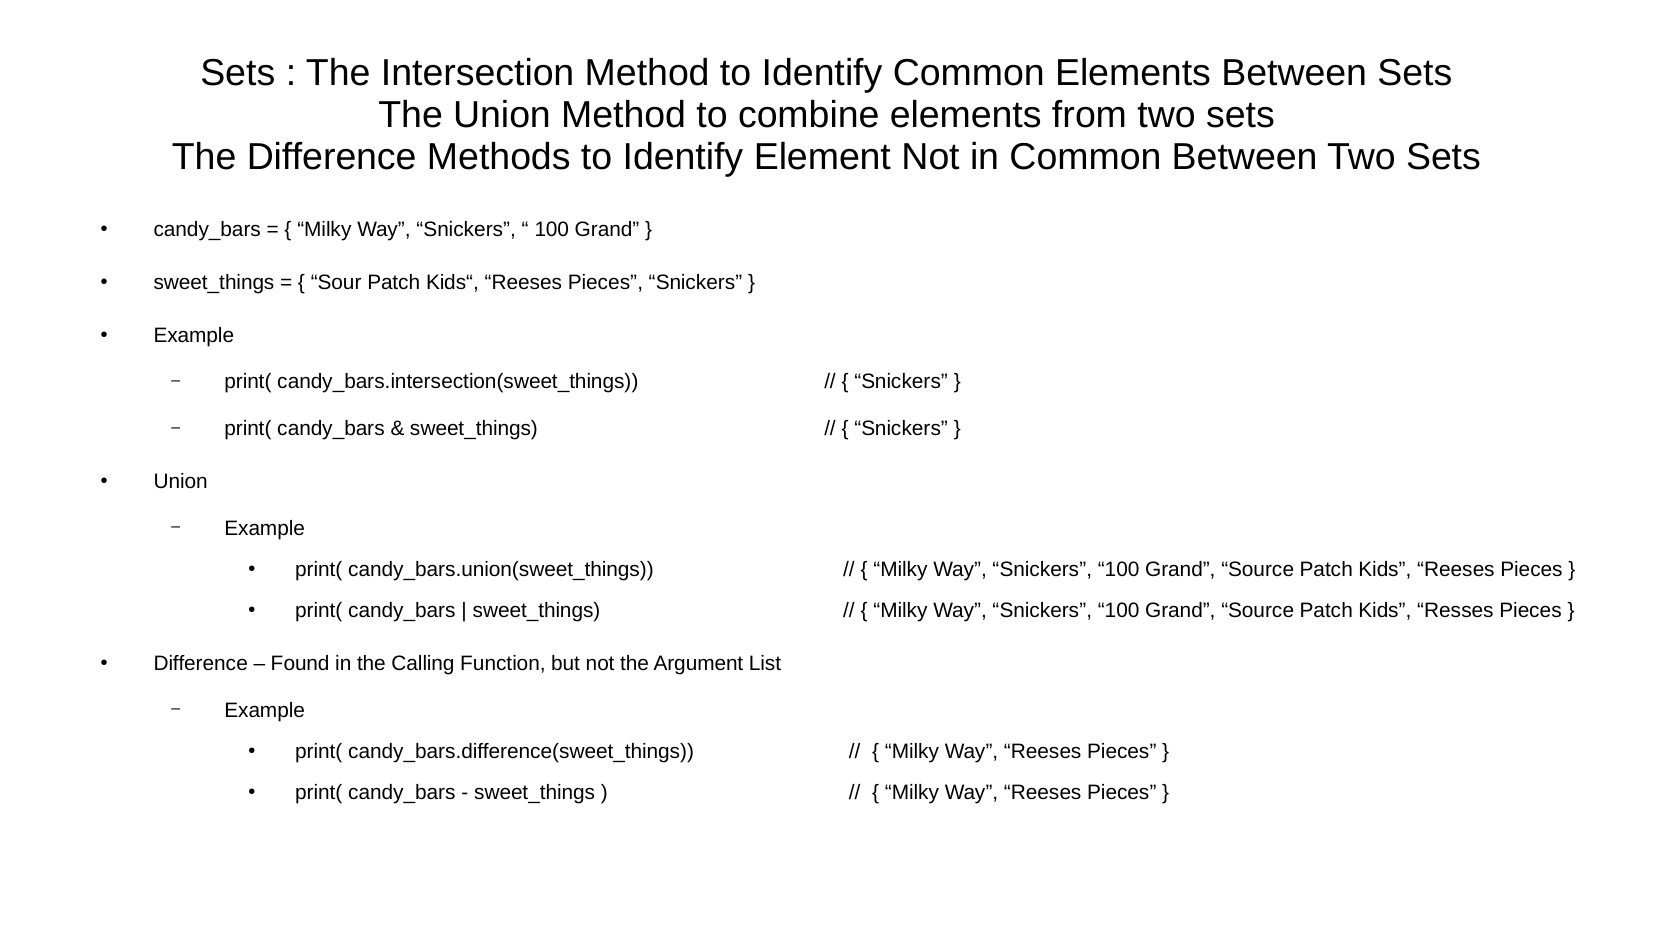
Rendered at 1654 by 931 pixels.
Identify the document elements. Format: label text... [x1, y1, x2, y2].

title Sets : The Intersection Method to Identify Common Elements Between Sets The Union Method to combine elements from two sets The Difference Methods to Identify Element Not in Common Between Two Sets [82, 12, 1571, 217]
list candy_bars = { “Milky Way”, “Snickers”, “ 100 Grand” } sweet_things = { “Sour Patch Kids“, “Reeses Pieces”, “Snickers” } Example print( candy_bars.intersection(sweet_things)) // { “Snickers” } print( candy_bars & sweet_things) // { “Snickers” } Union Example print( candy_bars.union(sweet_things)) // { “Milky Way”, “Snickers”, “100 Grand”, “Source Patch Kids”, “Reeses Pieces } print( candy_bars | sweet_things) // { “Milky Way”, “Snickers”, “100 Grand”, “Source Patch Kids”, “Resses Pieces } Difference – Found in the Calling Function, but not the Argument List Example print( candy_bars.difference(sweet_things)) // { “Milky Way”, “Reeses Pieces” } print( candy_bars - sweet_things ) // { “Milky Way”, “Reeses Pieces” } [82, 217, 1591, 916]
